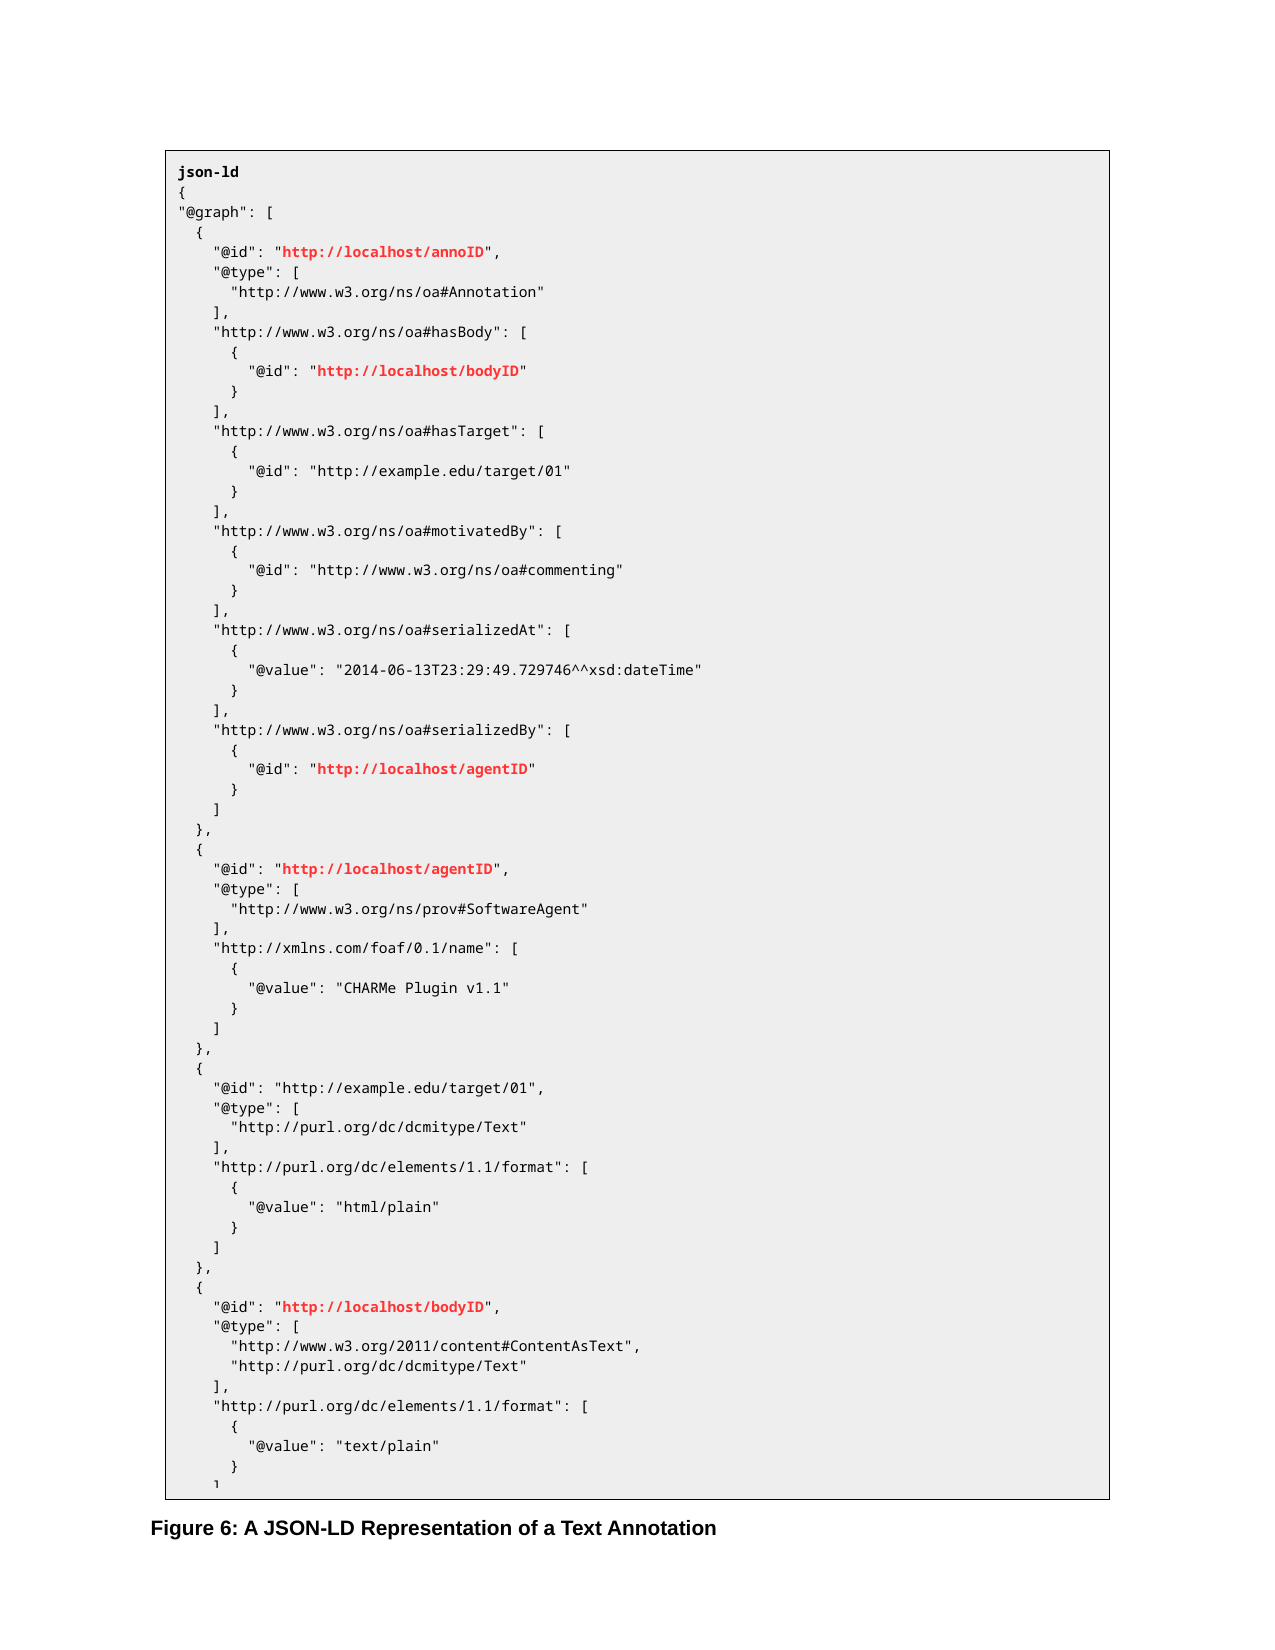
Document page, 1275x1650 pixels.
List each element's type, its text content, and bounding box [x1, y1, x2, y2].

text "@type": [ [177, 878, 1098, 898]
text ], [177, 501, 1098, 520]
text "@type": [ [177, 1097, 1098, 1117]
text "@value": "text/plain" [177, 1436, 1098, 1456]
text "http://www.w3.org/ns/oa#hasBody": [ [177, 321, 1098, 341]
text { [177, 222, 1098, 242]
text } [177, 779, 1098, 799]
text "@id": "http://www.w3.org/ns/oa#commenting" [177, 560, 1098, 580]
text "@type": [ [177, 1316, 1098, 1336]
text "http://purl.org/dc/dcmitype/Text" [177, 1117, 1098, 1137]
text "@id": "http://localhost/bodyID", [177, 1296, 1098, 1316]
text ], [177, 600, 1098, 620]
text "@id": "http://example.edu/target/01" [177, 461, 1098, 481]
text } [177, 381, 1098, 401]
text ], [177, 401, 1098, 421]
text "@id": "http://localhost/agentID" [177, 759, 1098, 779]
text { [177, 441, 1098, 461]
text }, [177, 1257, 1098, 1276]
text { [177, 1177, 1098, 1197]
text "http://www.w3.org/ns/prov#SoftwareAgent" [177, 898, 1098, 918]
text { [177, 1276, 1098, 1296]
text { [177, 640, 1098, 660]
text } [177, 679, 1098, 699]
text "@value": "html/plain" [177, 1197, 1098, 1217]
text ], [177, 699, 1098, 719]
text { [177, 1416, 1098, 1436]
text "@id": "http://localhost/annoID", [177, 242, 1098, 262]
text "@graph": [ [177, 202, 1098, 222]
text ] [177, 1018, 1098, 1038]
text } [177, 580, 1098, 600]
text }, [177, 1038, 1098, 1058]
text ], [177, 1475, 1098, 1488]
text }, [177, 819, 1098, 839]
text "@id": "http://localhost/agentID", [177, 859, 1098, 878]
text json-ld [177, 162, 1098, 182]
text "http://purl.org/dc/dcmitype/Text" [177, 1356, 1098, 1376]
text "http://xmlns.com/foaf/0.1/name": [ [177, 938, 1098, 958]
text } [177, 998, 1098, 1018]
text ], [177, 302, 1098, 321]
text } [177, 1456, 1098, 1475]
text "http://www.w3.org/ns/oa#serializedAt": [ [177, 620, 1098, 640]
text { [177, 839, 1098, 859]
text ], [177, 918, 1098, 938]
text "@id": "http://localhost/bodyID" [177, 361, 1098, 381]
text ], [177, 1137, 1098, 1157]
text { [177, 182, 1098, 202]
text "@value": "2014-06-13T23:29:49.729746^^xsd:dateTime" [177, 660, 1098, 679]
text ] [177, 1237, 1098, 1257]
text ], [177, 1376, 1098, 1396]
text { [177, 739, 1098, 759]
text ] [177, 799, 1098, 819]
text "http://www.w3.org/ns/oa#hasTarget": [ [177, 421, 1098, 441]
text "http://www.w3.org/2011/content#ContentAsText", [177, 1336, 1098, 1356]
text Figure 6: A JSON-LD Representation of a Text Annotation [150, 162, 1125, 1539]
text "http://purl.org/dc/elements/1.1/format": [ [177, 1157, 1098, 1177]
text "http://www.w3.org/ns/oa#serializedBy": [ [177, 719, 1098, 739]
text } [177, 1217, 1098, 1237]
text "@id": "http://example.edu/target/01", [177, 1077, 1098, 1097]
text { [177, 958, 1098, 978]
text { [177, 341, 1098, 361]
text { [177, 1058, 1098, 1077]
text } [177, 481, 1098, 501]
text "@value": "CHARMe Plugin v1.1" [177, 978, 1098, 998]
text "http://www.w3.org/ns/oa#Annotation" [177, 282, 1098, 302]
text "http://purl.org/dc/elements/1.1/format": [ [177, 1396, 1098, 1416]
text "@type": [ [177, 262, 1098, 282]
text "http://www.w3.org/ns/oa#motivatedBy": [ [177, 520, 1098, 540]
text { [177, 540, 1098, 560]
